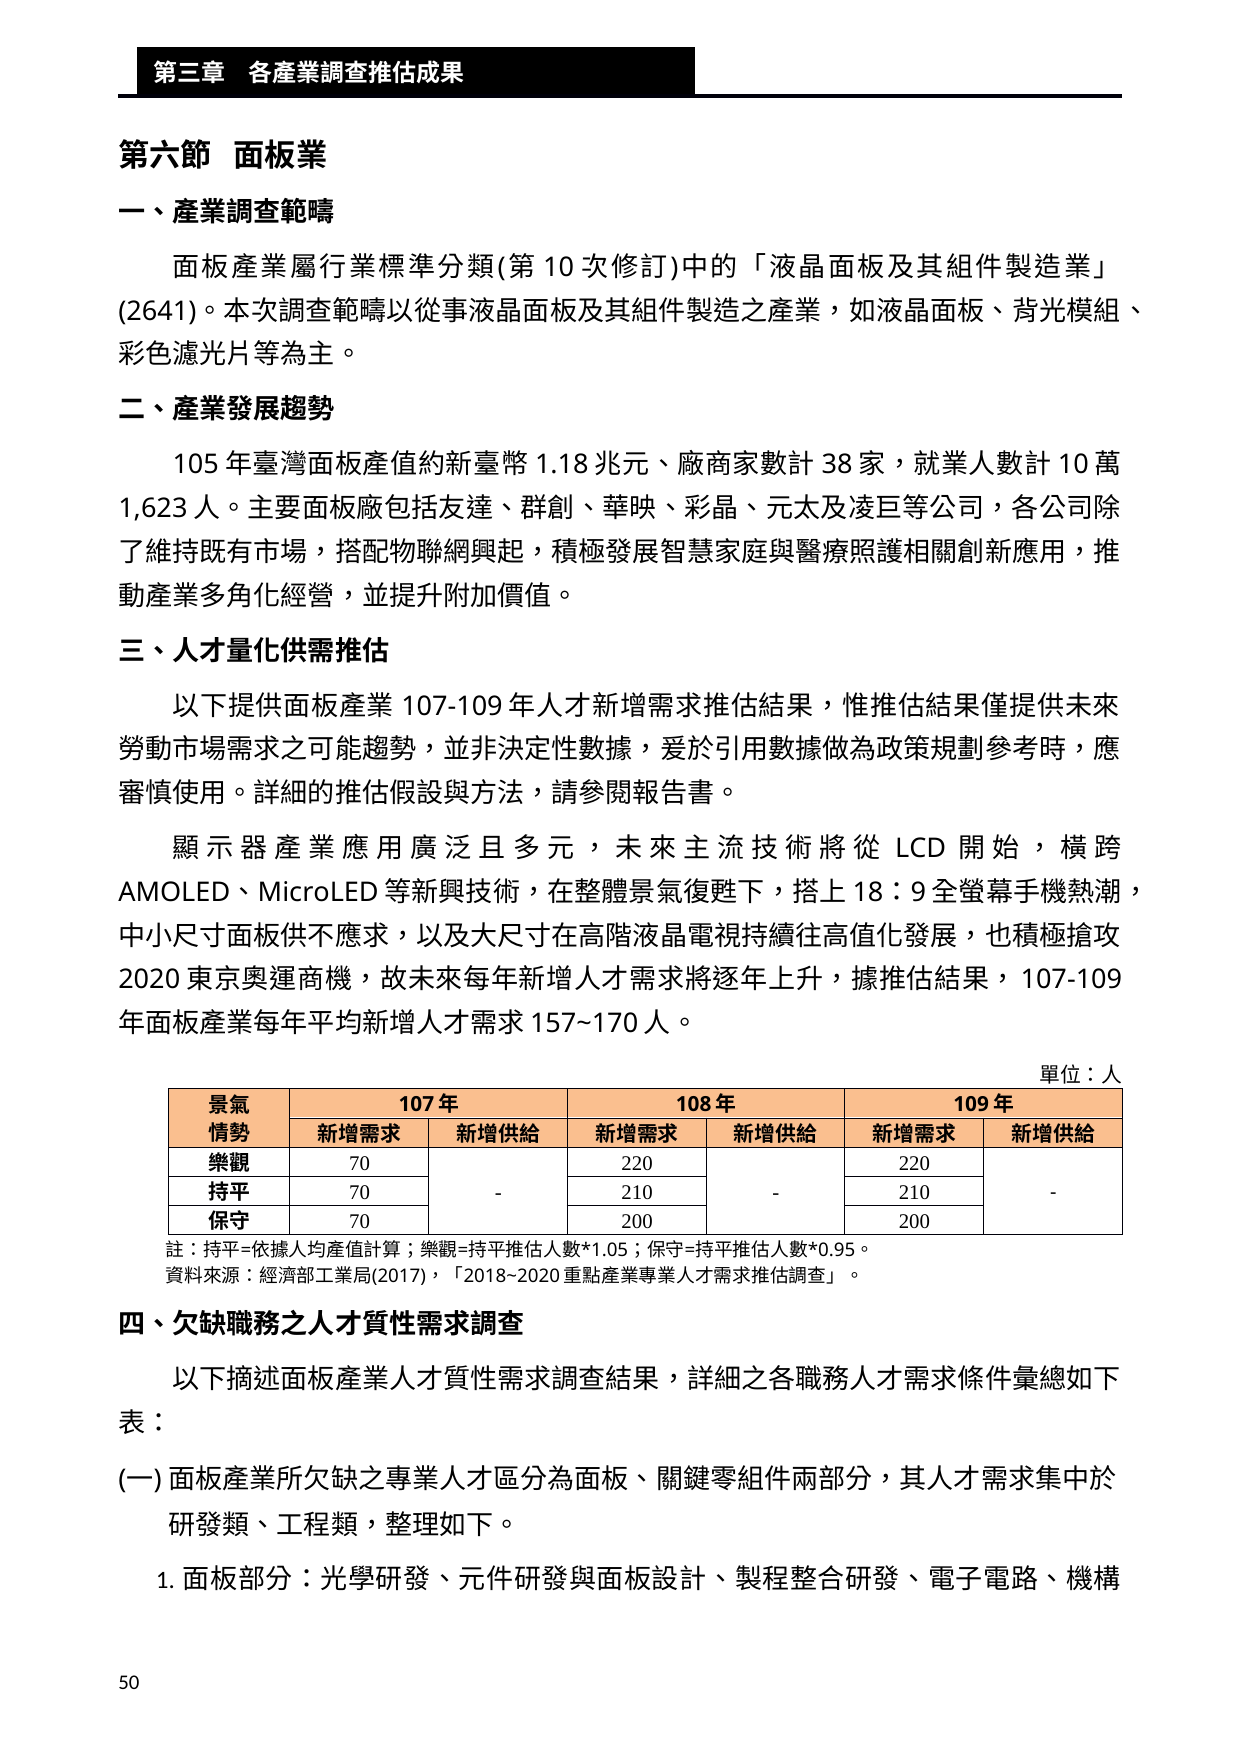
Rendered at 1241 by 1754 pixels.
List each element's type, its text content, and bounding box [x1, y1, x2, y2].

table_cell 新增供給 [429, 1119, 567, 1147]
table_cell 新增需求 [845, 1119, 983, 1147]
text 面板產業屬行業標準分類(第10次修訂)中的「液晶面板及其組件製造業」(2641)。本次調查範疇以從事液晶面板及其組件製造之產業，如液晶面板、背光模組、彩色濾光片等為主。 [118, 241, 1122, 373]
text 以下摘述面板產業人才質性需求調查結果，詳細之各職務人才需求條件彙總如下表： [118, 1353, 1122, 1441]
table_cell 70 [290, 1177, 428, 1205]
table_cell 200 [845, 1206, 983, 1234]
table_header 107年 [290, 1089, 567, 1117]
table_cell - [429, 1148, 567, 1234]
table_header 景氣 情勢 [169, 1089, 289, 1147]
text 一、產業調查範疇 [118, 186, 1122, 230]
list 單位：人 [183, 1060, 1122, 1088]
text 三、人才量化供需推估 [118, 625, 1122, 669]
list 資料來源：經濟部工業局(2017)，「2018~2020重點產業專業人才需求推估調查」。 [156, 1261, 1122, 1287]
table_cell 新增供給 [707, 1119, 844, 1147]
text 四、欠缺職務之人才質性需求調查 [118, 1298, 1122, 1342]
text 以下提供面板產業107-109年人才新增需求推估結果，惟推估結果僅提供未來勞動市場需求之可能趨勢，並非決定性數據，爰於引用數據做為政策規劃參考時，應審慎使用。詳細的推估假設與方法，請參閱報告書。 [118, 680, 1122, 811]
table_cell - [984, 1148, 1122, 1234]
table_cell 新增供給 [984, 1119, 1122, 1147]
table_cell 持平 [169, 1177, 289, 1205]
table_cell 70 [290, 1148, 428, 1176]
table_header 109年 [845, 1089, 1122, 1117]
table_cell 新增需求 [290, 1119, 428, 1147]
text 顯示器產業應用廣泛且多元，未來主流技術將從LCD開始，橫跨AMOLED、MicroLED等新興技術，在整體景氣復甦下，搭上18：9全螢幕手機熱潮，中小尺寸面板供不應求，以及大尺寸在高階液晶電視持續往高值化發展，也積極搶攻2020東京奧運商機，故未來每年新增人才需求將逐年上升，據推估結果，107-109年面板產業每年平均新增人才需求157~170人。 [118, 823, 1122, 1041]
list 註：持平=依據人均產值計算；樂觀=持平推估人數*1.05；保守=持平推估人數*0.95。 [156, 1235, 1122, 1261]
text 105年臺灣面板產值約新臺幣1.18兆元、廠商家數計38家，就業人數計10萬1,623人。主要面板廠包括友達、群創、華映、彩晶、元太及凌巨等公司，各公司除了維持既有市場，搭配物聯網興起，積極發展智慧家庭與醫療照護相關創新應用，推動產業多角化經營，並提升附加價值。 [118, 439, 1122, 614]
table_cell 210 [845, 1177, 983, 1205]
table_cell 新增需求 [568, 1119, 706, 1147]
list 面板部分：光學研發、元件研發與面板設計、製程整合研發、電子電路、機構 [156, 1551, 1122, 1597]
table_cell 樂觀 [169, 1148, 289, 1176]
table_cell 保守 [169, 1206, 289, 1234]
text 二、產業發展趨勢 [118, 384, 1122, 428]
table_cell 220 [568, 1148, 706, 1176]
table_header 108年 [568, 1089, 844, 1117]
table_cell 220 [845, 1148, 983, 1176]
table_cell 70 [290, 1206, 428, 1234]
list 面板產業所欠缺之專業人才區分為面板、關鍵零組件兩部分，其人才需求集中於研發類、工程類，整理如下。 [118, 1452, 1122, 1544]
table_cell - [707, 1148, 844, 1234]
table_cell 210 [568, 1177, 706, 1205]
subtitle 第六節 面板業 [118, 130, 1122, 175]
table_cell 200 [568, 1206, 706, 1234]
